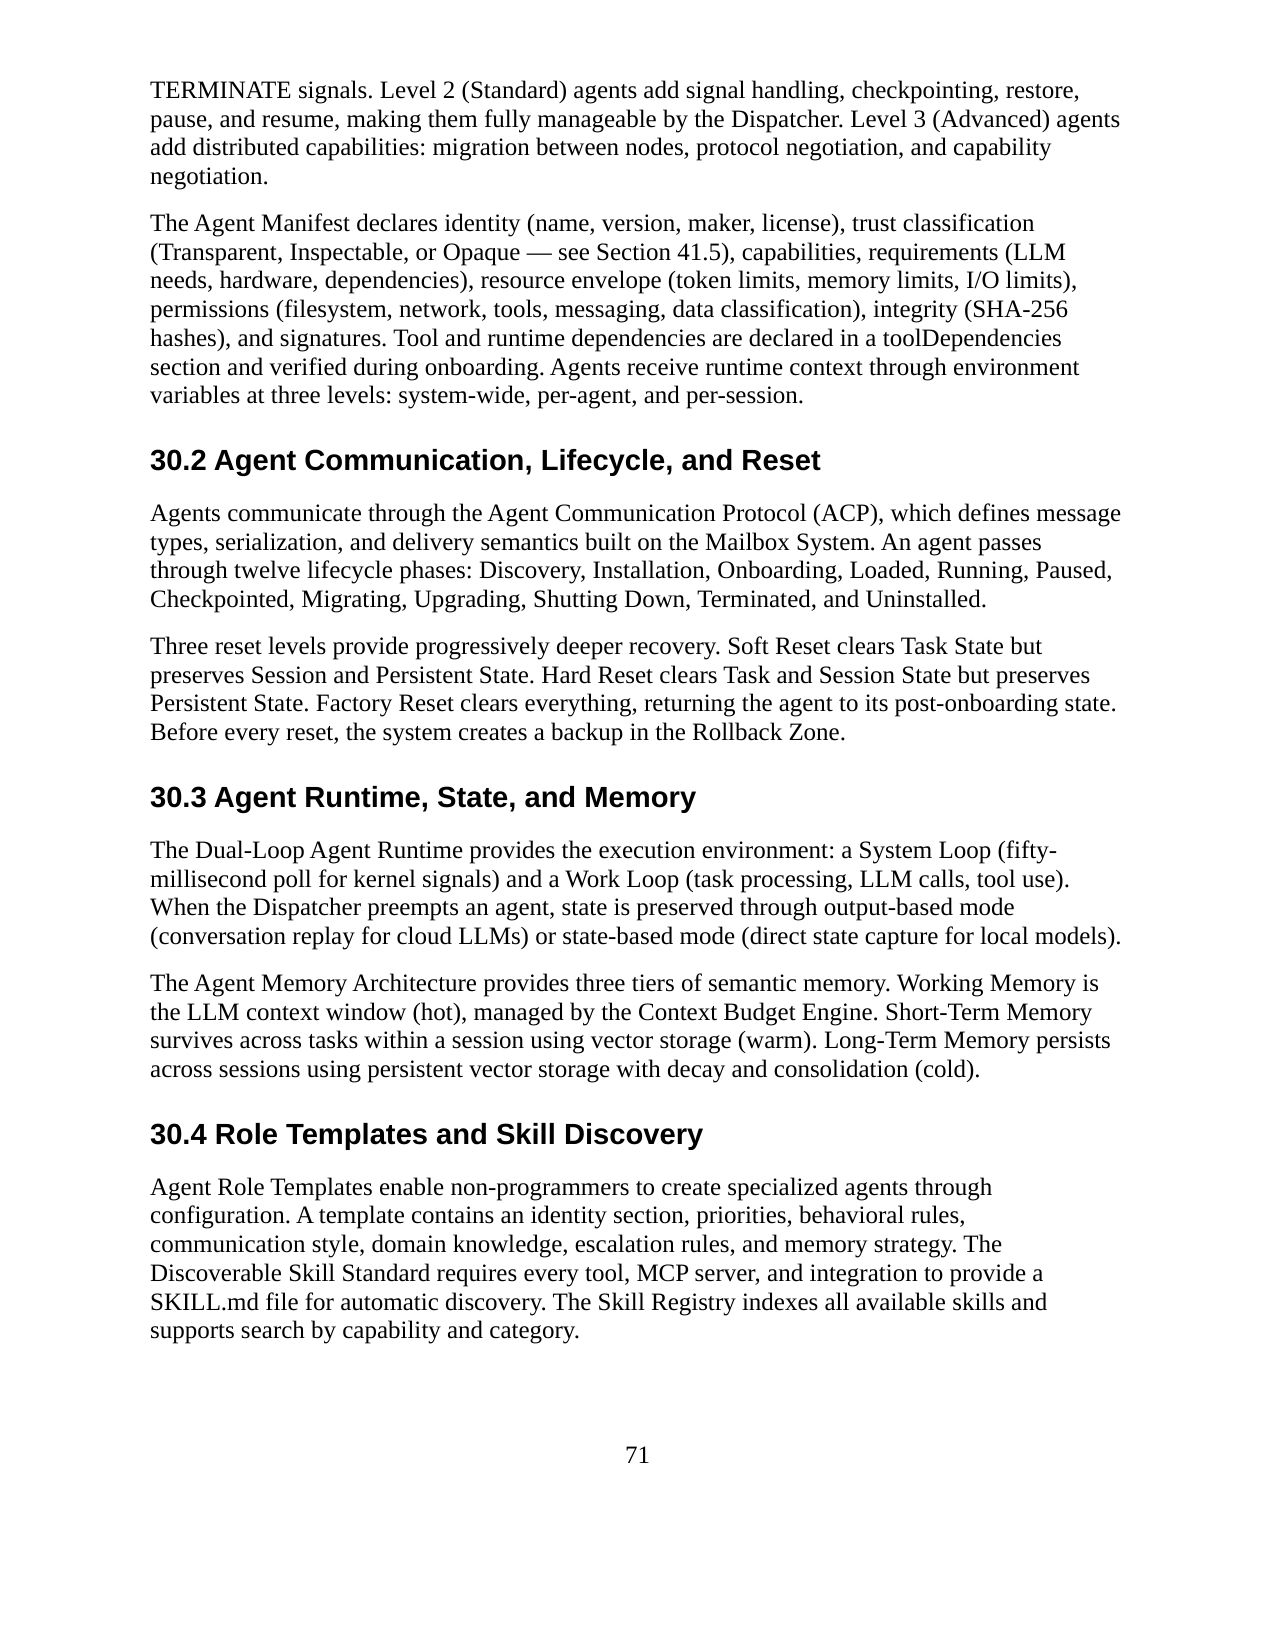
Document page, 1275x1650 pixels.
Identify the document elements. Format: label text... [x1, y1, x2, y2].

subtitle 30.2 Agent Communication, Lifecycle, and Reset [150, 443, 1125, 477]
text The Agent Memory Architecture provides three tiers of semantic memory. Working Memory is the LLM context window (hot), managed by the Context Budget Engine. Short-Term Memory survives across tasks within a session using vector storage (warm). Long-Term Memory persists across sessions using persistent vector storage with decay and consolidation (cold). [150, 968, 1125, 1083]
text Agent Role Templates enable non-programmers to create specialized agents through configuration. A template contains an identity section, priorities, behavioral rules, communication style, domain knowledge, escalation rules, and memory strategy. The Discoverable Skill Standard requires every tool, MCP server, and integration to provide a SKILL.md file for automatic discovery. The Skill Registry indexes all available skills and supports search by capability and category. [150, 1172, 1125, 1344]
subtitle 30.4 Role Templates and Skill Discovery [150, 1117, 1125, 1150]
text The Dual-Loop Agent Runtime provides the execution environment: a System Loop (fifty-millisecond poll for kernel signals) and a Work Loop (task processing, LLM calls, tool use). When the Dispatcher preempts an agent, state is preserved through output-based mode (conversation replay for cloud LLMs) or state-based mode (direct state capture for local models). [150, 835, 1125, 950]
text Agents communicate through the Agent Communication Protocol (ACP), which defines message types, serialization, and delivery semantics built on the Mailbox System. An agent passes through twelve lifecycle phases: Discovery, Installation, Onboarding, Loaded, Running, Paused, Checkpointed, Migrating, Upgrading, Shutting Down, Terminated, and Uninstalled. [150, 498, 1125, 613]
text TERMINATE signals. Level 2 (Standard) agents add signal handling, checkpointing, restore, pause, and resume, making them fully manageable by the Dispatcher. Level 3 (Advanced) agents add distributed capabilities: migration between nodes, protocol negotiation, and capability negotiation. [150, 75, 1125, 190]
subtitle 30.3 Agent Runtime, State, and Memory [150, 780, 1125, 813]
text Three reset levels provide progressively deeper recovery. Soft Reset clears Task State but preserves Session and Persistent State. Hard Reset clears Task and Session State but preserves Persistent State. Factory Reset clears everything, returning the agent to its post-onboarding state. Before every reset, the system creates a backup in the Rollback Zone. [150, 631, 1125, 746]
text The Agent Manifest declares identity (name, version, maker, license), trust classification (Transparent, Inspectable, or Opaque — see Section 41.5), capabilities, requirements (LLM needs, hardware, dependencies), resource envelope (token limits, memory limits, I/O limits), permissions (filesystem, network, tools, messaging, data classification), integrity (SHA-256 hashes), and signatures. Tool and runtime dependencies are declared in a toolDependencies section and verified during onboarding. Agents receive runtime context through environment variables at three levels: system-wide, per-agent, and per-session. [150, 208, 1125, 409]
